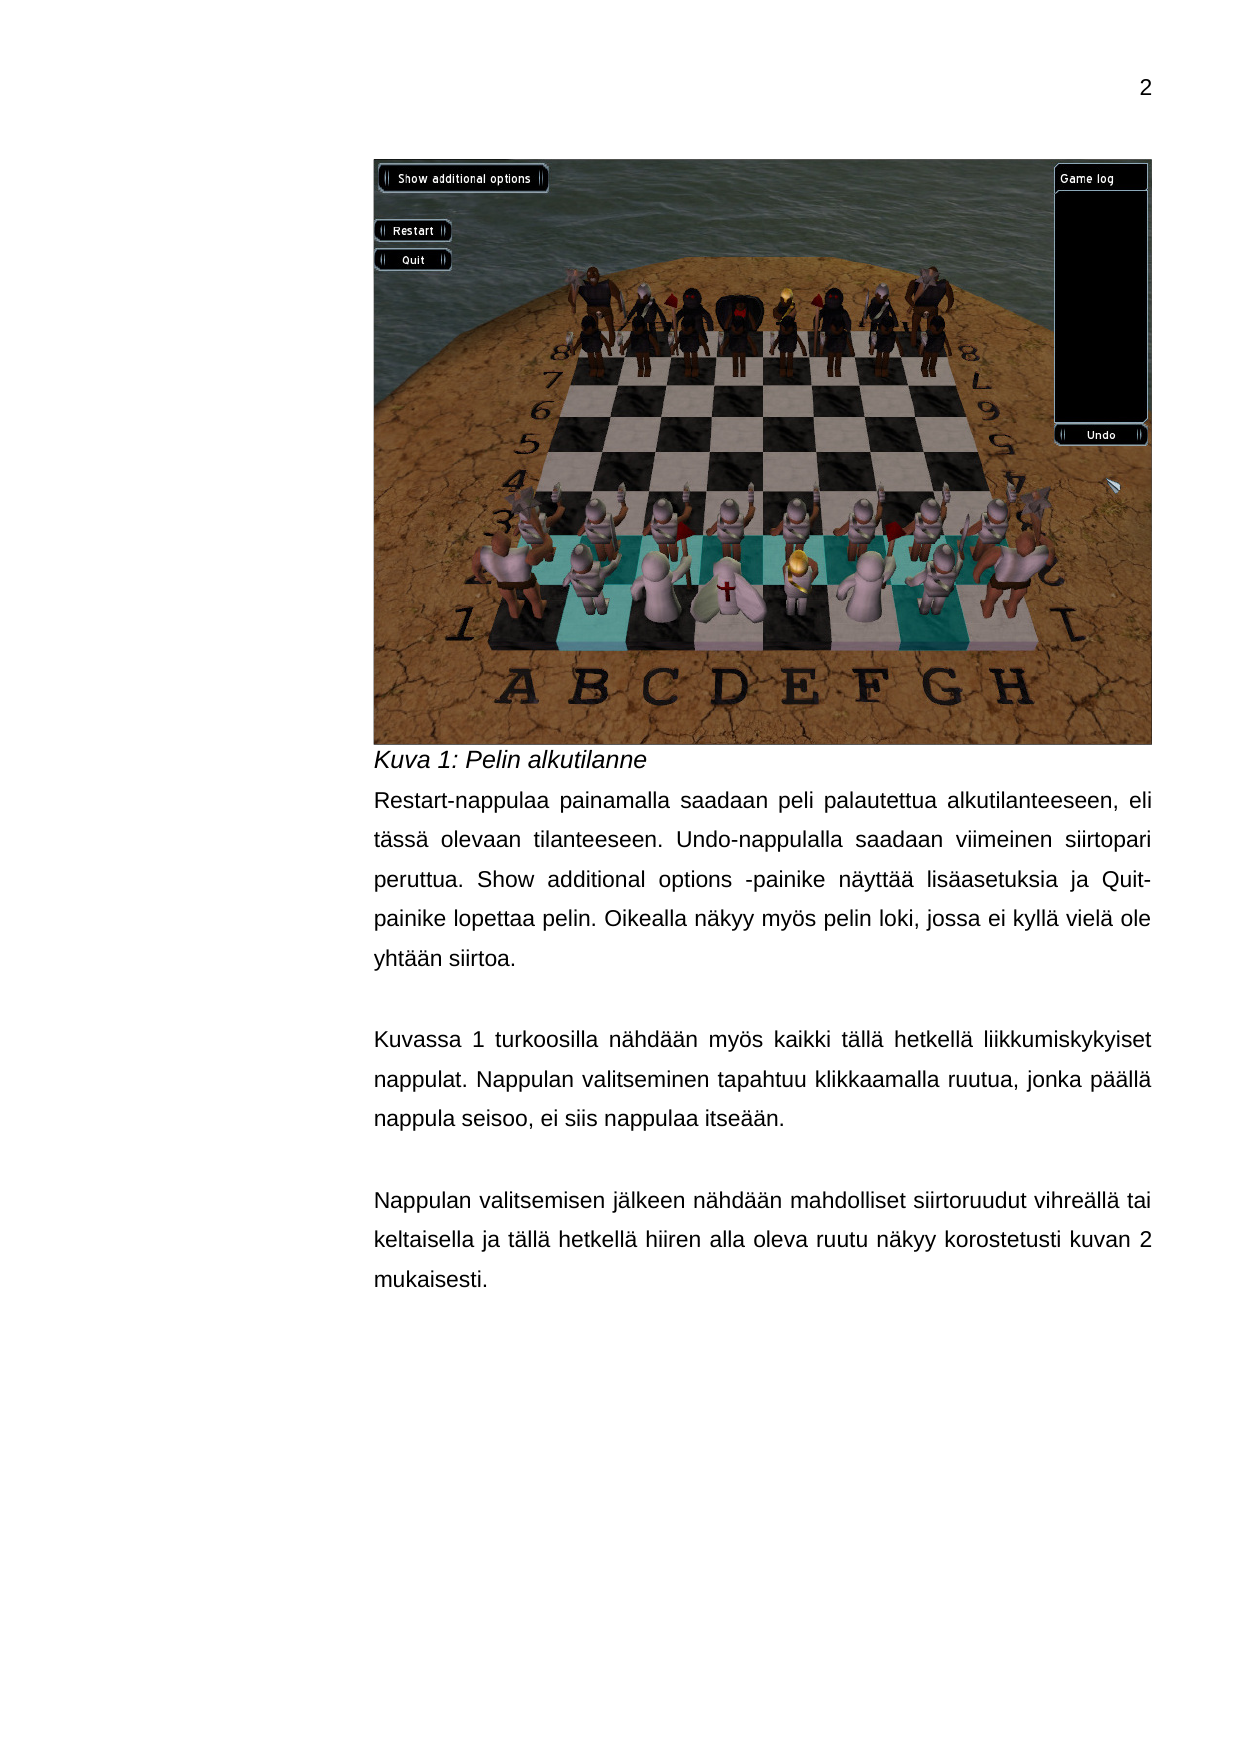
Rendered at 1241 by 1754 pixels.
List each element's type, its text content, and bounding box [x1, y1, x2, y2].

picture [373, 159, 1152, 745]
text Kuva 1: Pelin alkutilanne [373, 745, 1152, 774]
text Restart-nappulaa painamalla saadaan peli palautettua alkutilanteeseen, eli tässä olevaan tilanteeseen. Undo-nappulalla saadaan viimeinen siirtopari peruttua. Show additional options -painike näyttää lisäasetuksia ja Quit-painike lopettaa pelin. Oikealla näkyy myös pelin loki, jossa ei kyllä vielä ole yhtään siirtoa. [373, 774, 1152, 971]
text Kuvassa 1 turkoosilla nähdään myös kaikki tällä hetkellä liikkumiskykyiset nappulat. Nappulan valitseminen tapahtuu klikkaamalla ruutua, jonka päällä nappula seisoo, ei siis nappulaa itseään. [373, 1026, 1152, 1132]
text Nappulan valitsemisen jälkeen nähdään mahdolliset siirtoruudut vihreällä tai keltaisella ja tällä hetkellä hiiren alla oleva ruutu näkyy korostetusti kuvan 2 mukaisesti. [373, 1187, 1152, 1292]
text [373, 147, 1152, 159]
